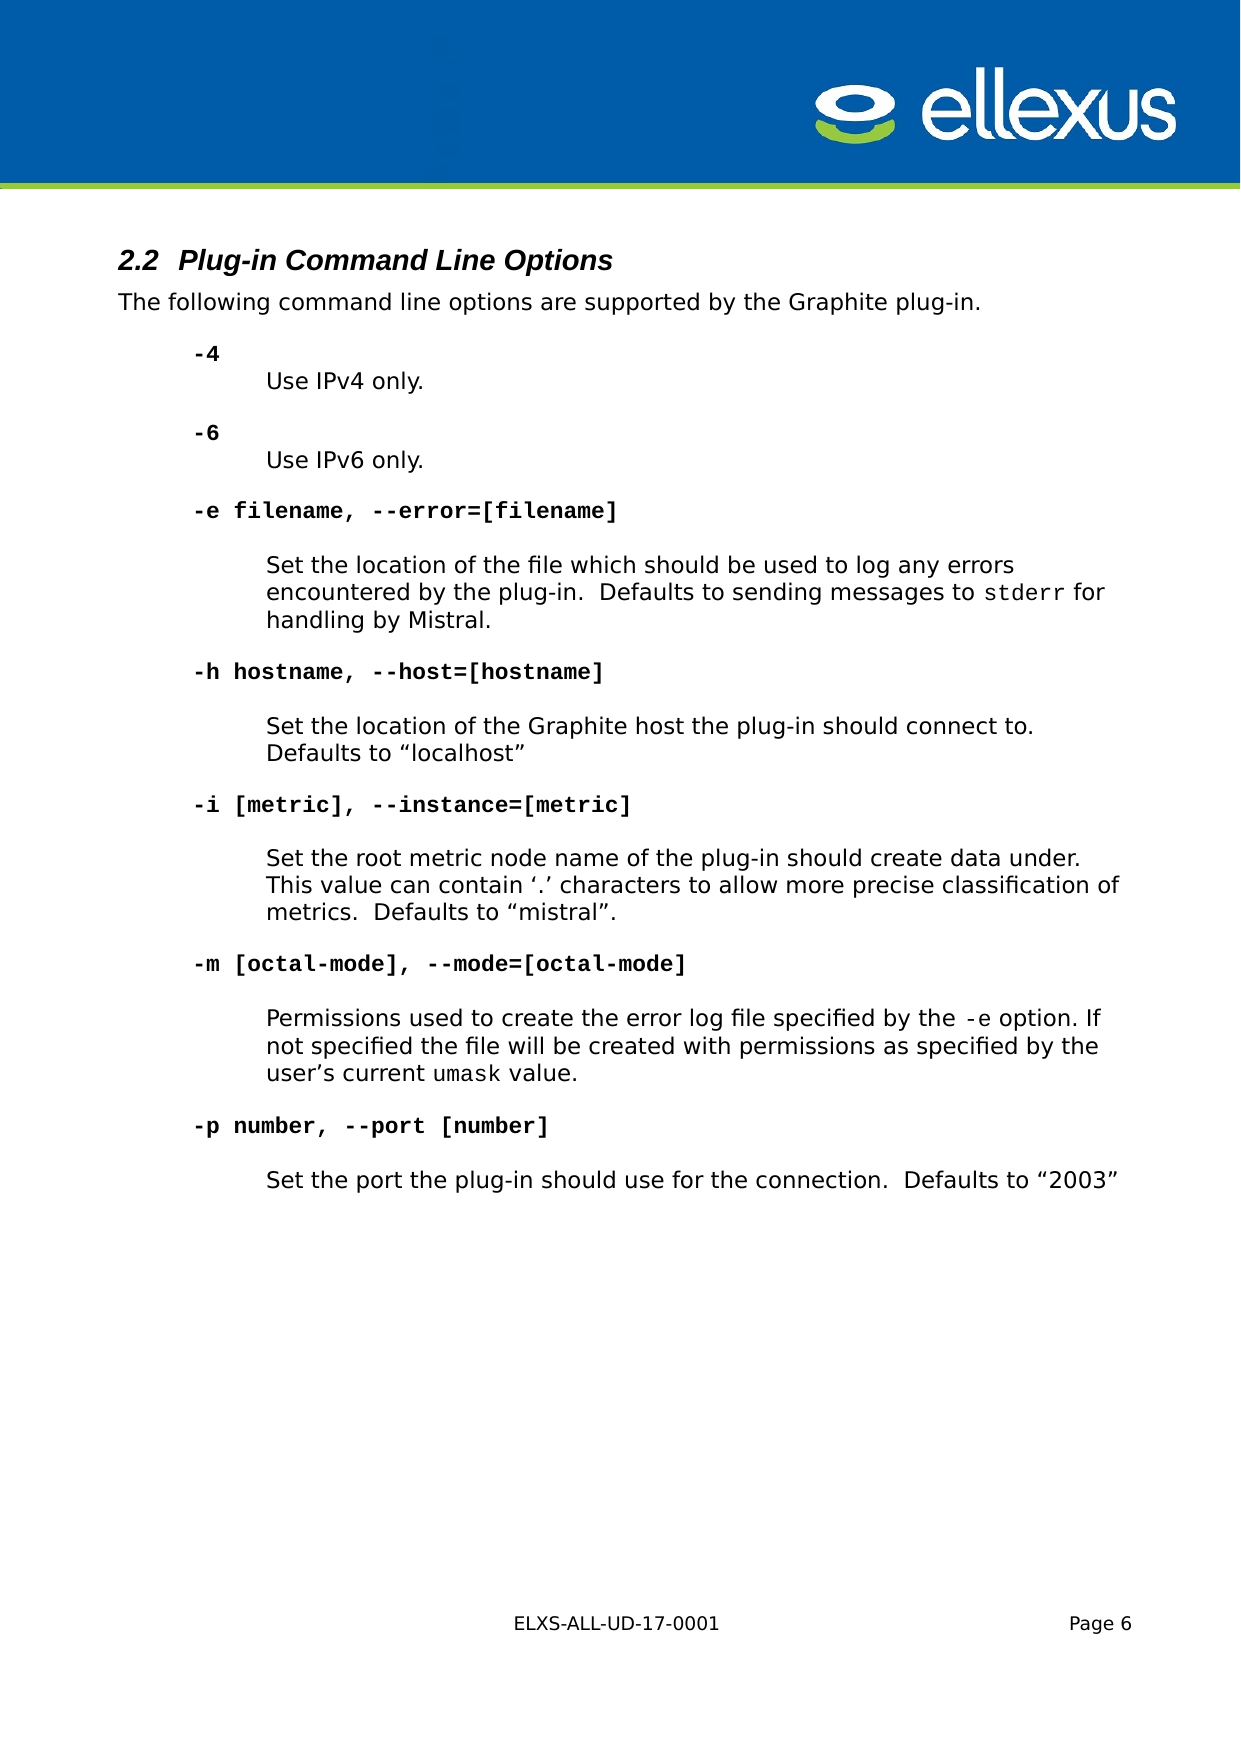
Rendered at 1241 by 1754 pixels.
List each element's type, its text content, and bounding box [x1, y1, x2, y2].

picture [0, 0, 1241, 189]
subtitle Plug-in Command Line Options [118, 243, 1132, 277]
text -i [metric], --instance=[metric] [192, 793, 1132, 819]
text -6 [192, 421, 1132, 447]
text -m [octal-mode], --mode=[octal-mode] [192, 952, 1132, 978]
text Permissions used to create the error log file specified by the -e option. If not specified the file will be created with permissions as specified by the user’s current umask value. [266, 1005, 1132, 1088]
text Set the location of the file which should be used to log any errors encountered by the plug-in. Defaults to sending messages to stderr for handling by Mistral. [266, 552, 1132, 634]
text -h hostname, --host=[hostname] [192, 660, 1132, 686]
text -4 [192, 343, 1132, 368]
text Set the location of the Graphite host the plug-in should connect to. Defaults to “localhost” [266, 713, 1132, 766]
text The following command line options are supported by the Graphite plug-in. [118, 289, 1132, 316]
text -e filename, --error=[filename] [192, 500, 1132, 526]
text Use IPv4 only. [266, 368, 1132, 395]
text Set the port the plug-in should use for the connection. Defaults to “2003” [266, 1167, 1132, 1194]
text -p number, --port [number] [192, 1114, 1132, 1140]
text Use IPv6 only. [266, 447, 1132, 474]
text Set the root metric node name of the plug-in should create data under. This value can contain ‘.’ characters to allow more precise classification of metrics. Defaults to “mistral”. [266, 846, 1132, 926]
